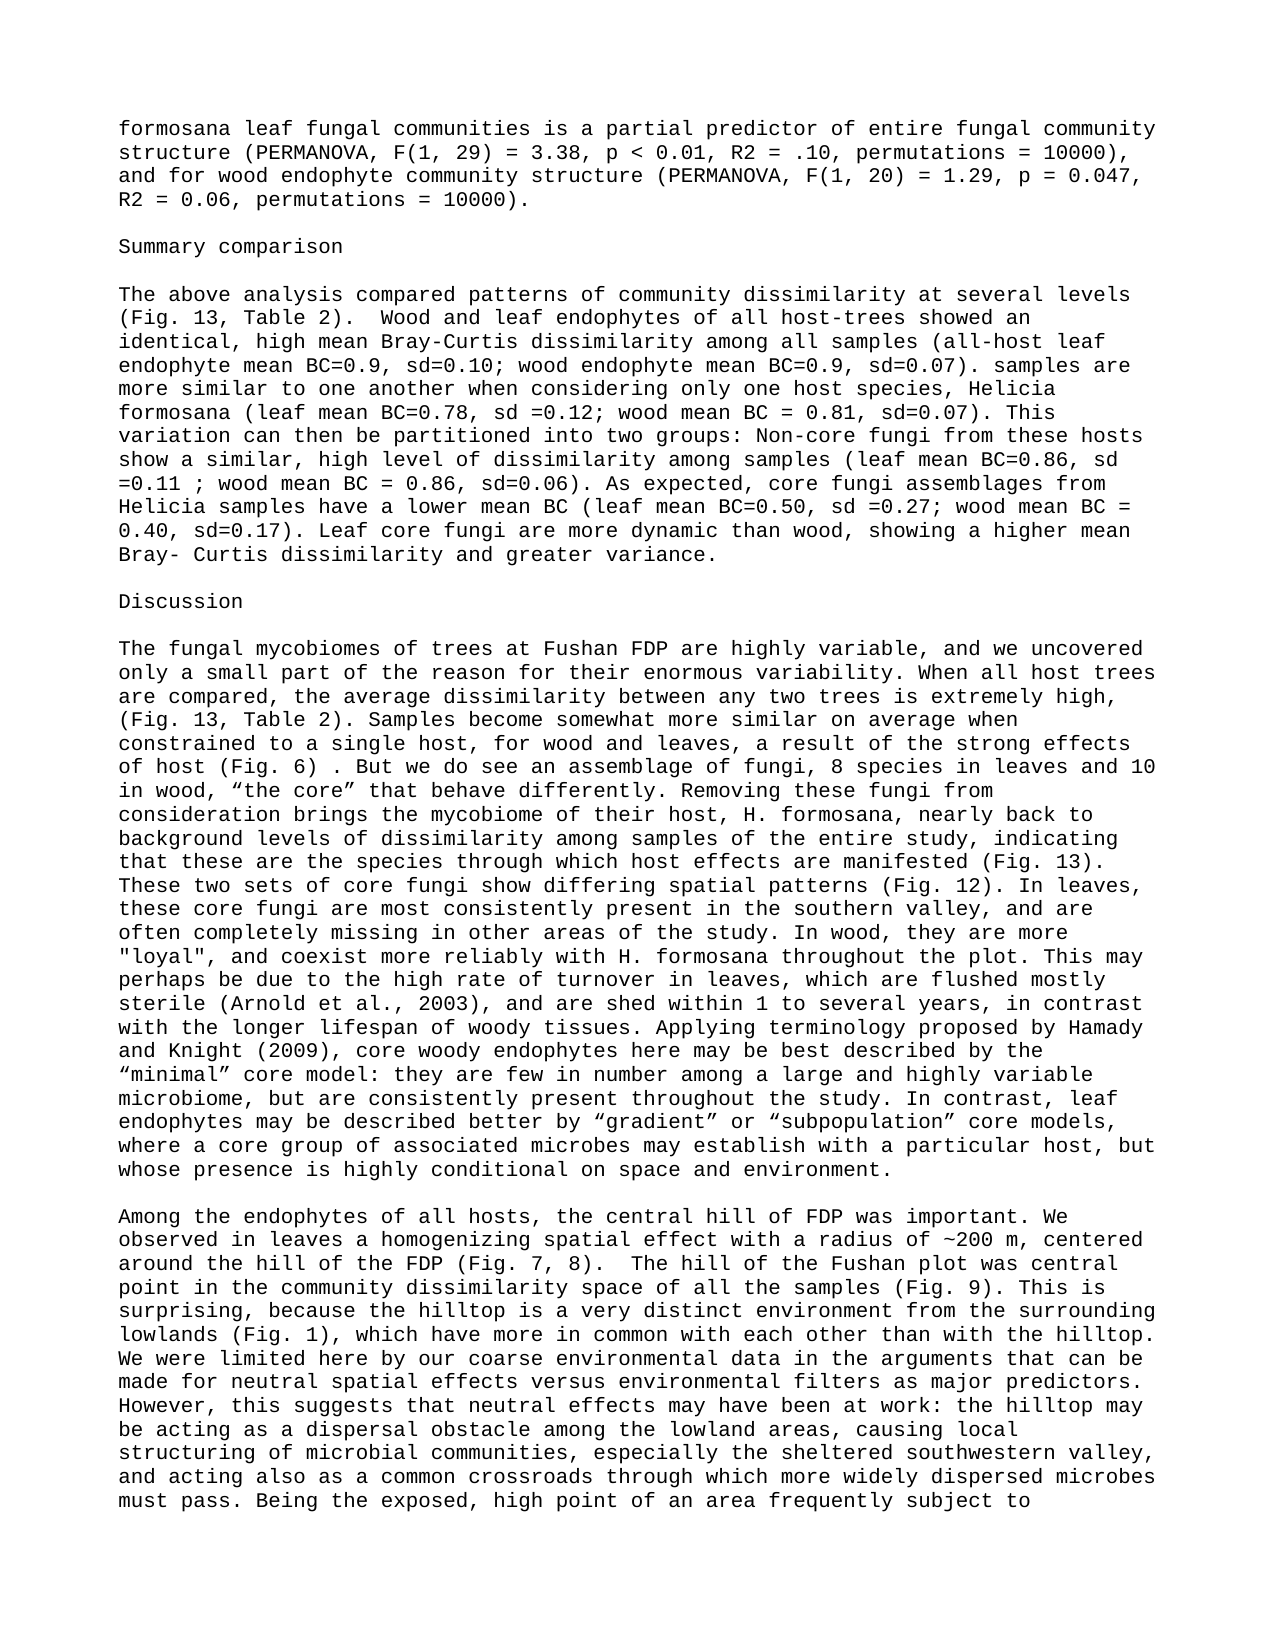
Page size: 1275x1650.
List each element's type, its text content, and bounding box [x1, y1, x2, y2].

text The above analysis compared patterns of community dissimilarity at several levels (Fig. 13, Table 2). Wood and leaf endophytes of all host-trees showed an identical, high mean Bray-Curtis dissimilarity among all samples (all-host leaf endophyte mean BC=0.9, sd=0.10; wood endophyte mean BC=0.9, sd=0.07). samples are more similar to one another when considering only one host species, Helicia formosana (leaf mean BC=0.78, sd =0.12; wood mean BC = 0.81, sd=0.07). This variation can then be partitioned into two groups: Non-core fungi from these hosts show a similar, high level of dissimilarity among samples (leaf mean BC=0.86, sd =0.11 ; wood mean BC = 0.86, sd=0.06). As expected, core fungi assemblages from Helicia samples have a lower mean BC (leaf mean BC=0.50, sd =0.27; wood mean BC = 0.40, sd=0.17). Leaf core fungi are more dynamic than wood, showing a higher mean Bray- Curtis dissimilarity and greater variance. [118, 284, 1157, 567]
text formosana leaf fungal communities is a partial predictor of entire fungal community structure (PERMANOVA, F(1, 29) = 3.38, p < 0.01, R2 = .10, permutations = 10000), and for wood endophyte community structure (PERMANOVA, F(1, 20) = 1.29, p = 0.047, R2 = 0.06, permutations = 10000). [118, 118, 1157, 213]
text Discussion [118, 591, 1157, 615]
text Summary comparison [118, 236, 1157, 260]
text The fungal mycobiomes of trees at Fushan FDP are highly variable, and we uncovered only a small part of the reason for their enormous variability. When all host trees are compared, the average dissimilarity between any two trees is extremely high, (Fig. 13, Table 2). Samples become somewhat more similar on average when constrained to a single host, for wood and leaves, a result of the strong effects of host (Fig. 6) . But we do see an assemblage of fungi, 8 species in leaves and 10 in wood, “the core” that behave differently. Removing these fungi from consideration brings the mycobiome of their host, H. formosana, nearly back to background levels of dissimilarity among samples of the entire study, indicating that these are the species through which host effects are manifested (Fig. 13). These two sets of core fungi show differing spatial patterns (Fig. 12). In leaves, these core fungi are most consistently present in the southern valley, and are often completely missing in other areas of the study. In wood, they are more "loyal", and coexist more reliably with H. formosana throughout the plot. This may perhaps be due to the high rate of turnover in leaves, which are flushed mostly sterile (Arnold et al., 2003), and are shed within 1 to several years, in contrast with the longer lifespan of woody tissues. Applying terminology proposed by Hamady and Knight (2009), core woody endophytes here may be best described by the “minimal” core model: they are few in number among a large and highly variable microbiome, but are consistently present throughout the study. In contrast, leaf endophytes may be described better by “gradient” or “subpopulation” core models, where a core group of associated microbes may establish with a particular host, but whose presence is highly conditional on space and environment. [118, 638, 1157, 1182]
text Among the endophytes of all hosts, the central hill of FDP was important. We observed in leaves a homogenizing spatial effect with a radius of ~200 m, centered around the hill of the FDP (Fig. 7, 8). The hill of the Fushan plot was central point in the community dissimilarity space of all the samples (Fig. 9). This is surprising, because the hilltop is a very distinct environment from the surrounding lowlands (Fig. 1), which have more in common with each other than with the hilltop. We were limited here by our coarse environmental data in the arguments that can be made for neutral spatial effects versus environmental filters as major predictors. However, this suggests that neutral effects may have been at work: the hilltop may be acting as a dispersal obstacle among the lowland areas, causing local structuring of microbial communities, especially the sheltered southwestern valley, and acting also as a common crossroads through which more widely dispersed microbes must pass. Being the exposed, high point of an area frequently subject to [118, 1206, 1157, 1513]
